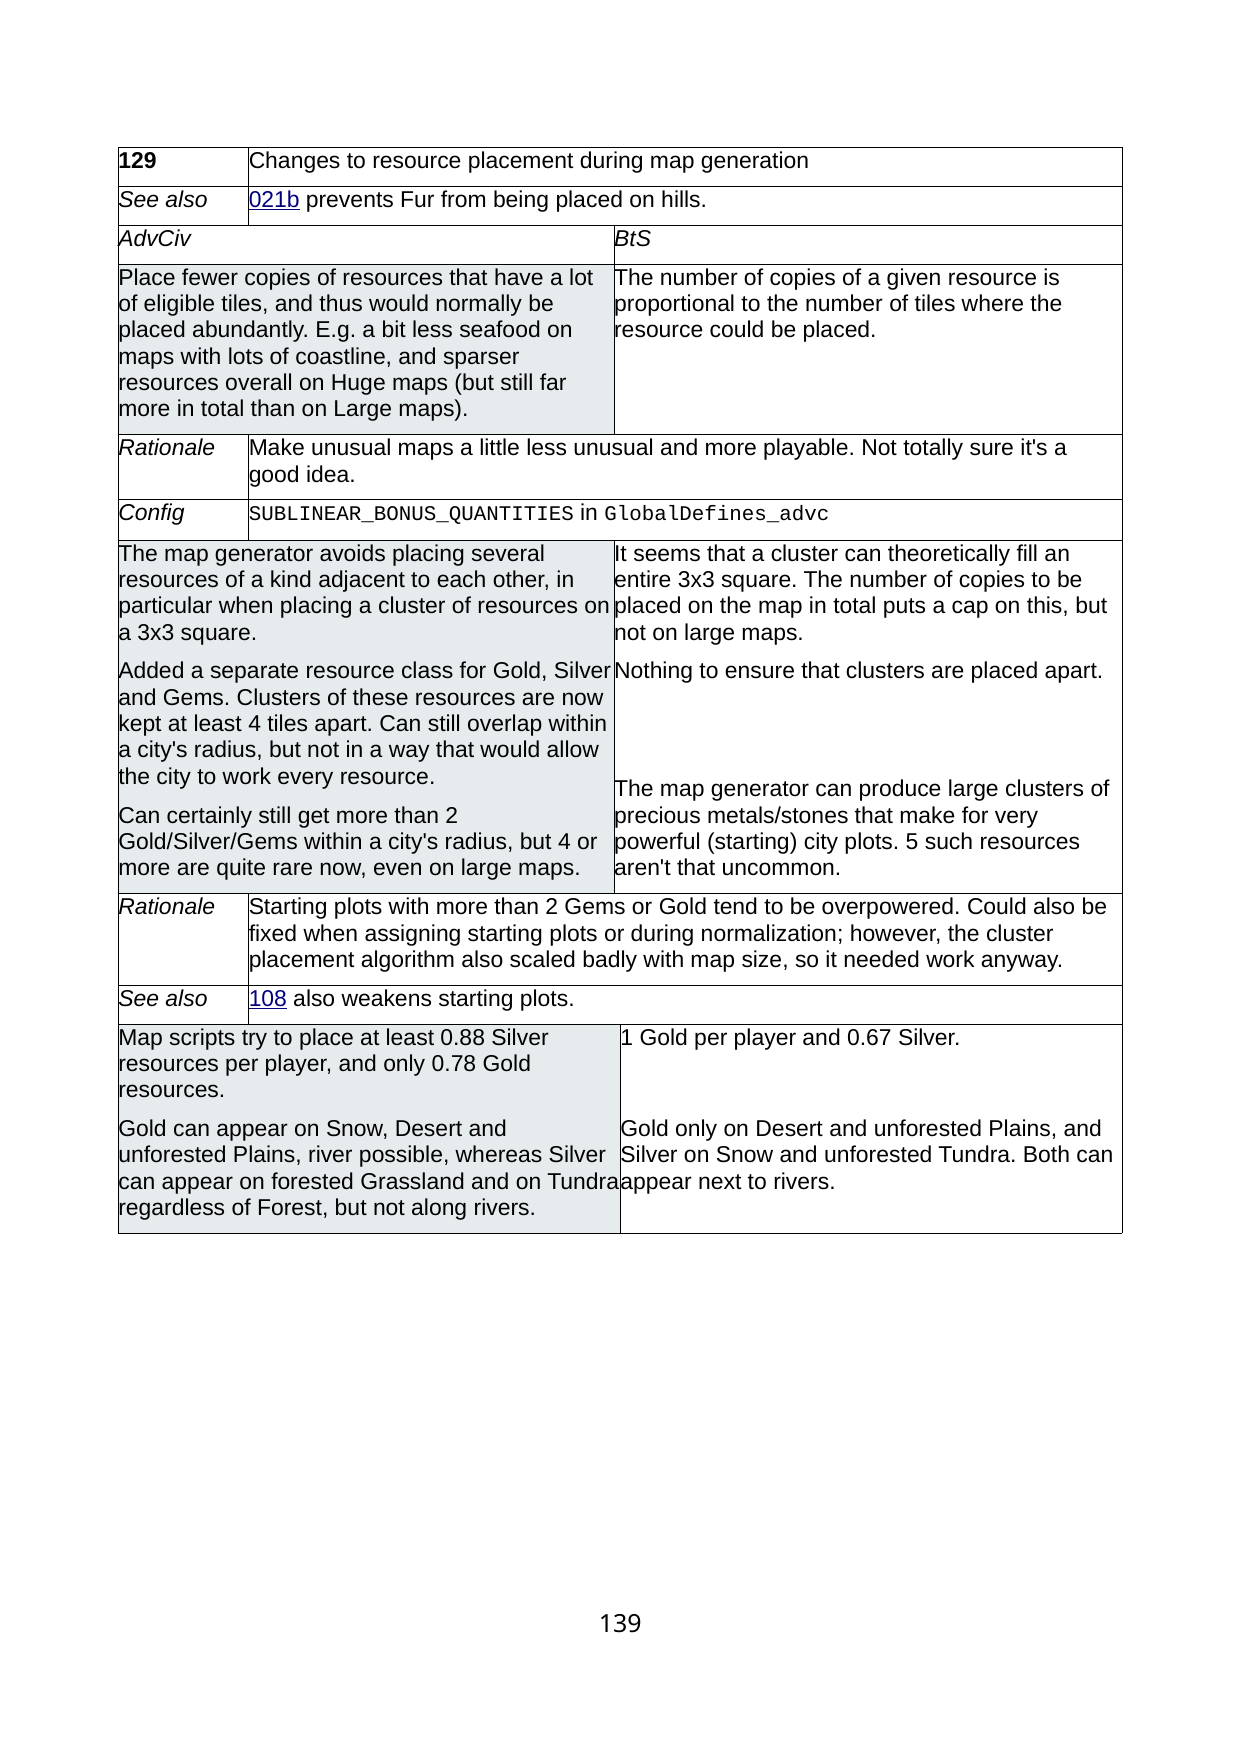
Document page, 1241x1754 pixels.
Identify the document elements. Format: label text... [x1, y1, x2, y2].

table_cell AdvCiv [119, 226, 614, 263]
table_cell Rationale [119, 894, 248, 984]
table_cell Place fewer copies of resources that have a lot of eligible tiles, and thus would normally be placed abundantly. E.g. a bit less seafood on maps with lots of coastline, and sparser resources overall on Huge maps (but still far more in total than on Large maps). [119, 265, 614, 434]
table_cell See also [119, 986, 248, 1023]
table_cell Config [119, 500, 248, 539]
table_cell 1 Gold per player and 0.67 Silver. Gold only on Desert and unforested Plains, and Silver on Snow and unforested Tundra. Both can appear next to rivers. [621, 1025, 1122, 1233]
table_header 129 [119, 148, 248, 186]
table_cell Make unusual maps a little less unusual and more playable. Not totally sure it's a good idea. [249, 435, 1122, 499]
table_cell Map scripts try to place at least 0.88 Silver resources per player, and only 0.78 Gold resources. Gold can appear on Snow, Desert and unforested Plains, river possible, whereas Silver can appear on forested Grassland and on Tundra regardless of Forest, but not along rivers. [119, 1025, 620, 1233]
table_cell 108 also weakens starting plots. [249, 986, 1122, 1023]
table_cell It seems that a cluster can theoretically fill an entire 3x3 square. The number of copies to be placed on the map in total puts a cap on this, but not on large maps. Nothing to ensure that clusters are placed apart. The map generator can produce large clusters of precious metals/stones that make for very powerful (starting) city plots. 5 such resources aren't that uncommon. [615, 541, 1122, 893]
table_cell 021b prevents Fur from being placed on hills. [249, 187, 1122, 224]
table_cell See also [119, 187, 248, 224]
table_header Changes to resource placement during map generation [249, 148, 1122, 186]
table_cell Starting plots with more than 2 Gems or Gold tend to be overpowered. Could also be fixed when assigning starting plots or during normalization; however, the cluster placement algorithm also scaled badly with map size, so it needed work anyway. [249, 894, 1122, 984]
table_cell SUBLINEAR_BONUS_QUANTITIES in GlobalDefines_advc [249, 500, 1122, 539]
table_cell BtS [615, 226, 1122, 263]
table_cell The number of copies of a given resource is proportional to the number of tiles where the resource could be placed. [615, 265, 1122, 434]
table_cell Rationale [119, 435, 248, 499]
table_cell The map generator avoids placing several resources of a kind adjacent to each other, in particular when placing a cluster of resources on a 3x3 square. Added a separate resource class for Gold, Silver and Gems. Clusters of these resources are now kept at least 4 tiles apart. Can still overlap within a city's radius, but not in a way that would allow the city to work every resource. Can certainly still get more than 2 Gold/Silver/Gems within a city's radius, but 4 or more are quite rare now, even on large maps. [119, 541, 614, 893]
